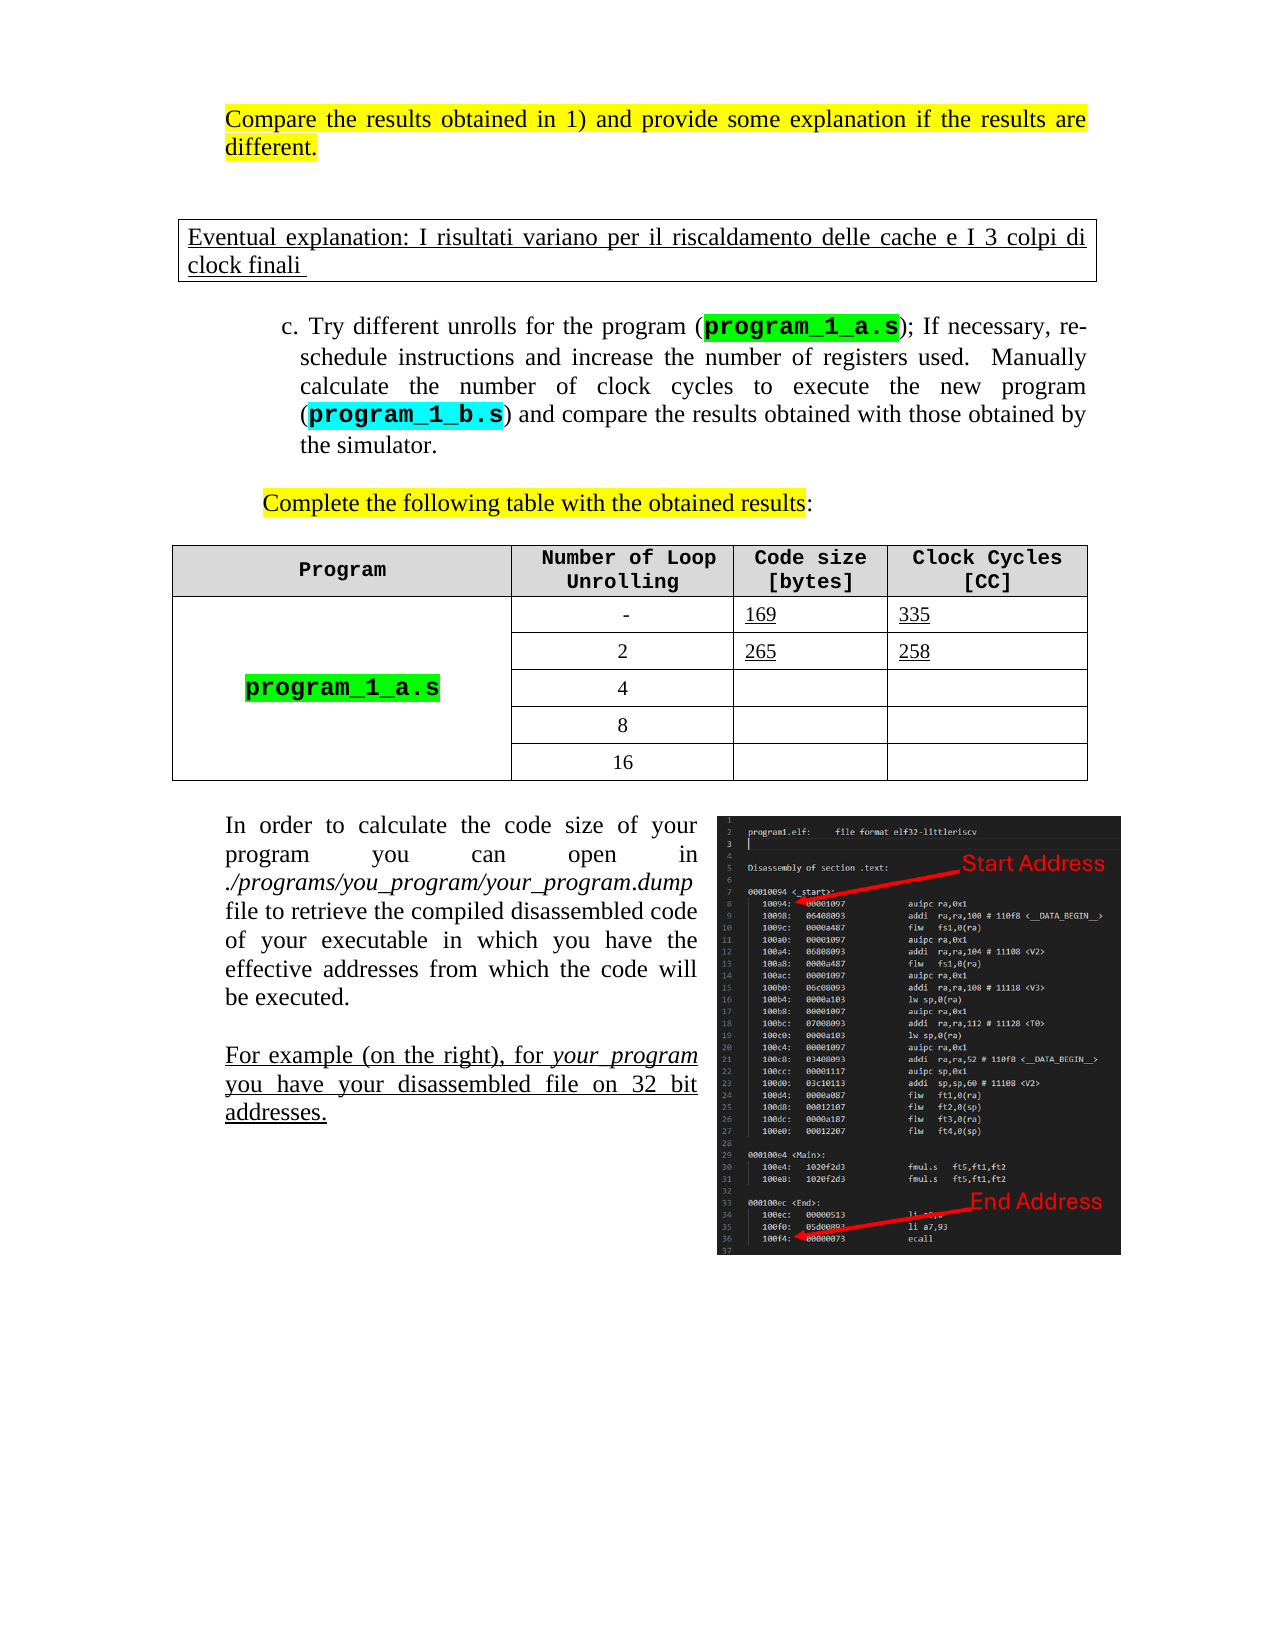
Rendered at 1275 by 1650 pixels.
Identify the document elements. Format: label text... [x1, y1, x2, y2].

table_cell [734, 670, 887, 706]
table_cell [512, 597, 733, 632]
text Eventual explanation: I risultati variano per il riscaldamento delle cache e I 3 colpi di clock finali [179, 220, 1096, 281]
table_cell 258 [888, 633, 1087, 669]
table_cell [734, 744, 887, 780]
table_header Number of Loop Unrolling [512, 546, 733, 596]
table_header Program [173, 546, 511, 596]
table_cell [734, 707, 887, 743]
text Compare the results obtained in 1) and provide some explanation if the results are different. [225, 104, 1087, 161]
table_cell [888, 744, 1087, 780]
text In order to calculate the code size of your program you can open in ./programs/you_program/your_program.dump file to retrieve the compiled disassembled code of your executable in which you have the effective addresses from which the code will be executed. [225, 810, 1087, 1011]
table_cell 265 [734, 633, 887, 669]
table_cell 335 [888, 597, 1087, 632]
table_cell 8 [512, 707, 733, 743]
list Complete the following table with the obtained results: [262, 488, 1087, 517]
table_cell 169 [734, 597, 887, 632]
table_header Clock Cycles [CC] [888, 546, 1087, 596]
picture [738, 816, 1136, 1257]
table_cell [888, 670, 1087, 706]
table_cell program_1_a.s [173, 597, 511, 780]
table_cell 4 [512, 670, 733, 706]
table_cell 16 [512, 744, 733, 780]
table_header Code size [bytes] [734, 546, 887, 596]
table_cell [888, 707, 1087, 743]
list Try different unrolls for the program (program_1_a.s); If necessary, re-schedule instructions and increase the number of registers used. Manually calculate the number of clock cycles to execute the new program (program_1_b.s) and compare the results obtained with those obtained by the simulator. [281, 311, 1087, 459]
text For example (on the right), for your_program you have your disassembled file on 32 bit addresses. [225, 1040, 738, 1126]
table_cell 2 [512, 633, 733, 669]
